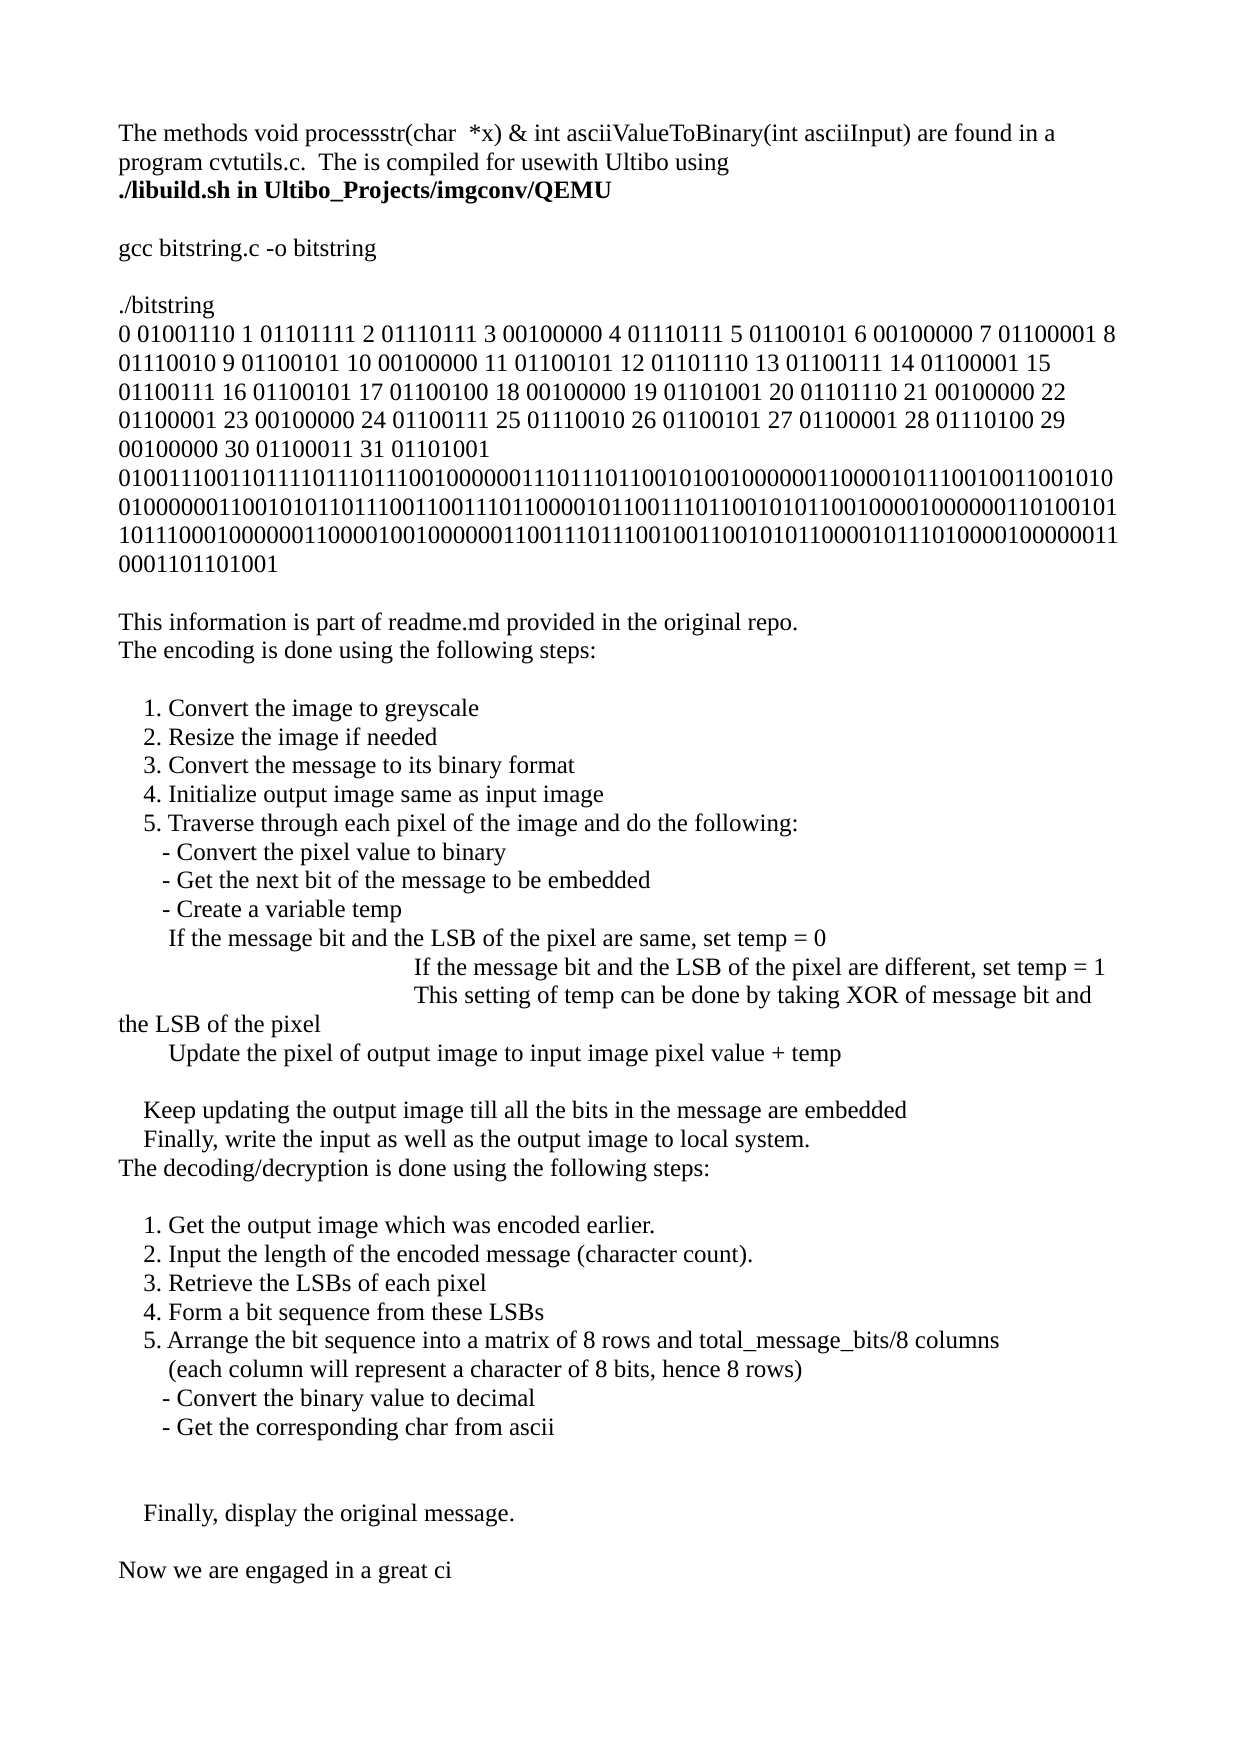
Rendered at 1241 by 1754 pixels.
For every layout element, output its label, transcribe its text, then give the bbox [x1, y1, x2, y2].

text 4. Form a bit sequence from these LSBs [118, 1297, 1122, 1326]
text - Convert the pixel value to binary [118, 837, 1122, 866]
text 4. Initialize output image same as input image [118, 779, 1122, 808]
text If the message bit and the LSB of the pixel are same, set temp = 0 [118, 923, 1122, 952]
text 2. Input the length of the encoded message (character count). [118, 1239, 1122, 1268]
text 0 01001110 1 01101111 2 01110111 3 00100000 4 01110111 5 01100101 6 00100000 7 01100001 8 01110010 9 01100101 10 00100000 11 01100101 12 01101110 13 01100111 14 01100001 15 01100111 16 01100101 17 01100100 18 00100000 19 01101001 20 01101110 21 00100000 22 01100001 23 00100000 24 01100111 25 01110010 26 01100101 27 01100001 28 01110100 29 00100000 30 01100011 31 01101001 [118, 319, 1122, 463]
text The methods void processstr(char *x) & int asciiValueToBinary(int asciiInput) are found in a program cvtutils.c. The is compiled for usewith Ultibo using [118, 118, 1122, 176]
text Finally, display the original message. [118, 1498, 1122, 1527]
text ./libuild.sh in Ultibo_Projects/imgconv/QEMU [118, 176, 1122, 204]
text - Create a variable temp [118, 894, 1122, 923]
text This information is part of readme.md provided in the original repo. [118, 607, 1122, 636]
text (each column will represent a character of 8 bits, hence 8 rows) [118, 1354, 1122, 1383]
text - Get the next bit of the message to be embedded [118, 866, 1122, 894]
text The decoding/decryption is done using the following steps: [118, 1153, 1122, 1182]
text - Convert the binary value to decimal [118, 1383, 1122, 1412]
text - Get the corresponding char from ascii [118, 1412, 1122, 1441]
text If the message bit and the LSB of the pixel are different, set temp = 1 [118, 952, 1122, 981]
text 1. Get the output image which was encoded earlier. [118, 1211, 1122, 1239]
text ./bitstring [118, 291, 1122, 319]
text gcc bitstring.c -o bitstring [118, 233, 1122, 262]
text Update the pixel of output image to input image pixel value + temp [118, 1038, 1122, 1067]
text 2. Resize the image if needed [118, 722, 1122, 751]
text 3. Convert the message to its binary format [118, 751, 1122, 779]
text Finally, write the input as well as the output image to local system. [118, 1124, 1122, 1153]
text Now we are engaged in a great ci [118, 1556, 1122, 1584]
text 1. Convert the image to greyscale [118, 693, 1122, 722]
text 5. Traverse through each pixel of the image and do the following: [118, 808, 1122, 837]
text 3. Retrieve the LSBs of each pixel [118, 1268, 1122, 1297]
text 5. Arrange the bit sequence into a matrix of 8 rows and total_message_bits/8 columns [118, 1326, 1122, 1354]
text This setting of temp can be done by taking XOR of message bit and the LSB of the pixel [118, 981, 1122, 1038]
text Keep updating the output image till all the bits in the message are embedded [118, 1096, 1122, 1124]
text The encoding is done using the following steps: [118, 636, 1122, 664]
text 0100111001101111011101110010000001110111011001010010000001100001011100100110010100100000011001010110111001100111011000010110011101100101011001000010000001101001011011100010000001100001001000000110011101110010011001010110000101110100001000000110001101101001 [118, 463, 1122, 578]
